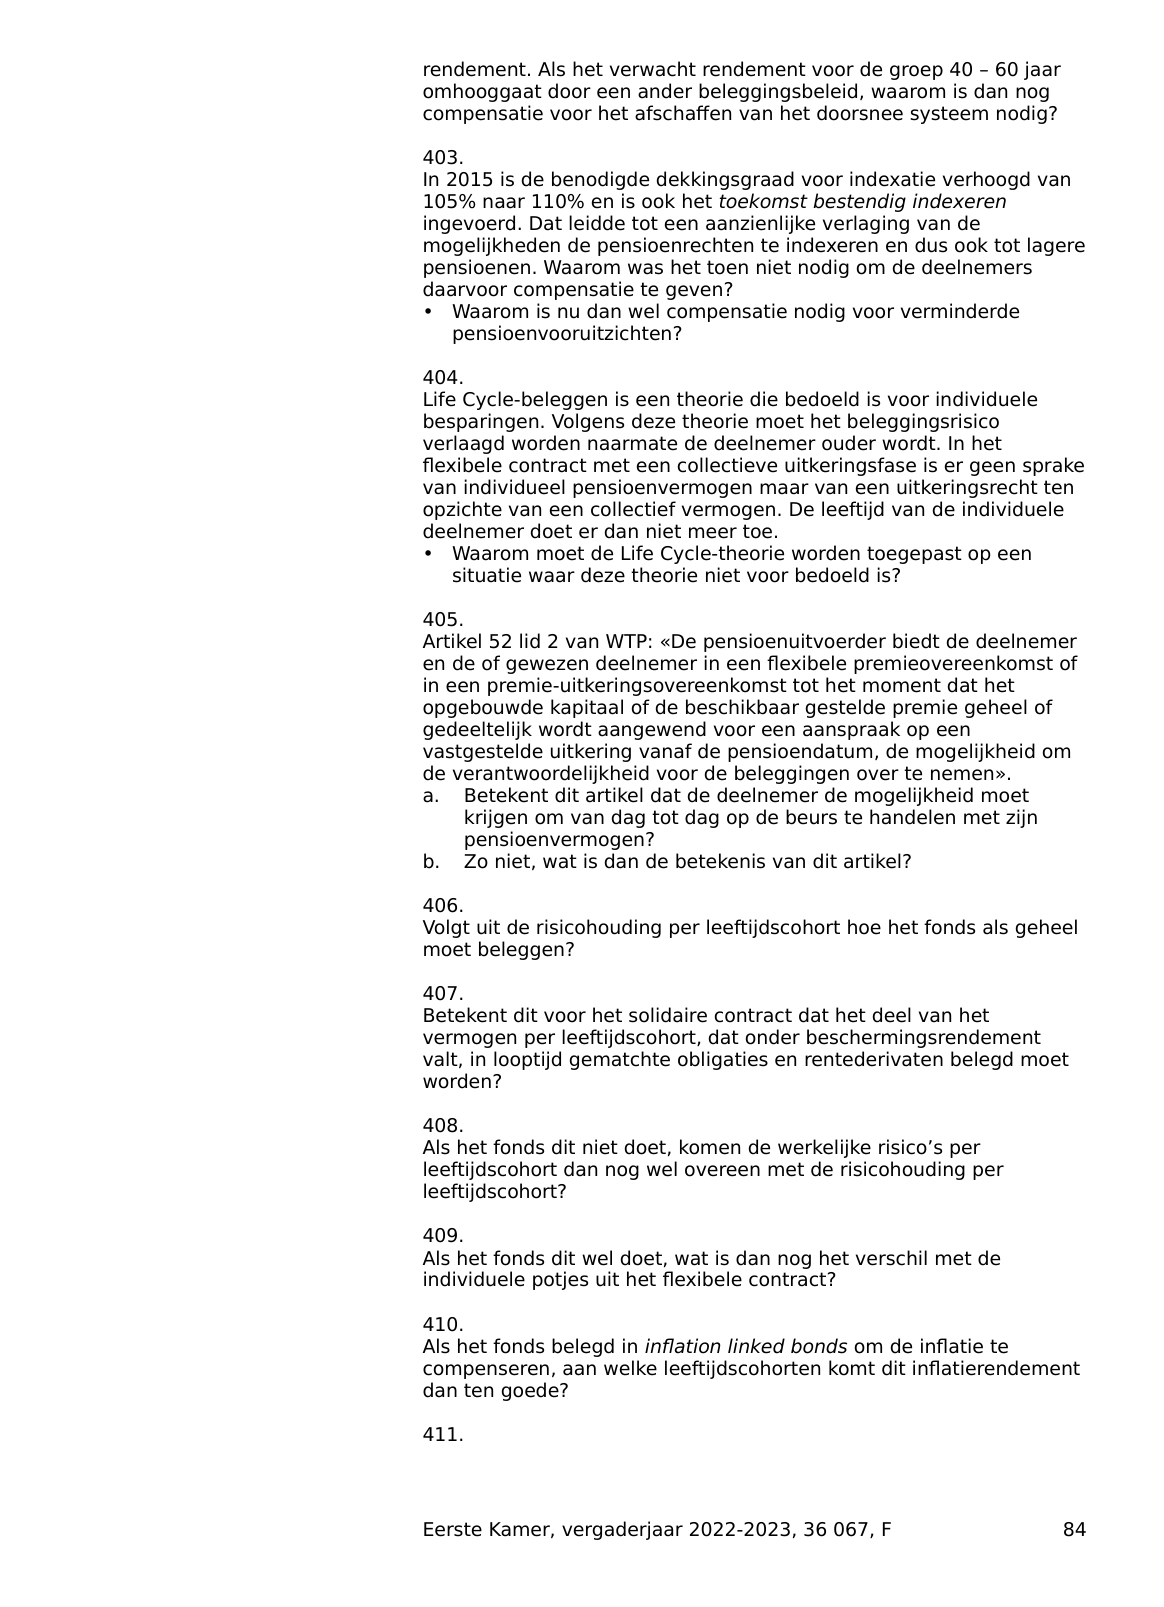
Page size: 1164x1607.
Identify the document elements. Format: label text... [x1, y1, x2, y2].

text 409. [422, 1225, 1087, 1247]
text 411. [422, 1424, 1087, 1446]
text Als het fonds dit niet doet, komen de werkelijke risico’s per leeftijdscohort dan nog wel overeen met de risicohouding per leeftijdscohort? [422, 1137, 1087, 1203]
text 407. [422, 983, 1087, 1005]
text • Waarom is nu dan wel compensatie nodig voor verminderde pensioenvooruitzichten? [422, 301, 1087, 345]
text Artikel 52 lid 2 van WTP: «De pensioenuitvoerder biedt de deelnemer en de of gewezen deelnemer in een flexibele premieovereenkomst of in een premie-uitkeringsovereenkomst tot het moment dat het opgebouwde kapitaal of de beschikbaar gestelde premie geheel of gedeeltelijk wordt aangewend voor een aanspraak op een vastgestelde uitkering vanaf de pensioendatum, de mogelijkheid om de verantwoordelijkheid voor de beleggingen over te nemen». [422, 631, 1087, 785]
text Als het fonds dit wel doet, wat is dan nog het verschil met de individuele potjes uit het flexibele contract? [422, 1247, 1087, 1291]
text b. Zo niet, wat is dan de betekenis van dit artikel? [422, 851, 1087, 873]
text rendement. Als het verwacht rendement voor de groep 40 – 60 jaar omhooggaat door een ander beleggingsbeleid, waarom is dan nog compensatie voor het afschaffen van het doorsnee systeem nodig? [422, 59, 1087, 125]
text 406. [422, 895, 1087, 917]
text Volgt uit de risicohouding per leeftijdscohort hoe het fonds als geheel moet beleggen? [422, 917, 1087, 961]
text In 2015 is de benodigde dekkingsgraad voor indexatie verhoogd van 105% naar 110% en is ook het toekomst bestendig indexeren ingevoerd. Dat leidde tot een aanzienlijke verlaging van de mogelijkheden de pensioenrechten te indexeren en dus ook tot lagere pensioenen. Waarom was het toen niet nodig om de deelnemers daarvoor compensatie te geven? [422, 169, 1087, 301]
text 405. [422, 609, 1087, 631]
text 410. [422, 1313, 1087, 1336]
text a. Betekent dit artikel dat de deelnemer de mogelijkheid moet krijgen om van dag tot dag op de beurs te handelen met zijn pensioenvermogen? [422, 785, 1087, 851]
text Betekent dit voor het solidaire contract dat het deel van het vermogen per leeftijdscohort, dat onder beschermingsrendement valt, in looptijd gematchte obligaties en rentederivaten belegd moet worden? [422, 1005, 1087, 1093]
text • Waarom moet de Life Cycle-theorie worden toegepast op een situatie waar deze theorie niet voor bedoeld is? [422, 543, 1087, 587]
text Als het fonds belegd in inflation linked bonds om de inflatie te compenseren, aan welke leeftijdscohorten komt dit inflatierendement dan ten goede? [422, 1336, 1087, 1401]
text 408. [422, 1115, 1087, 1137]
text 403. [422, 147, 1087, 169]
text Life Cycle-beleggen is een theorie die bedoeld is voor individuele besparingen. Volgens deze theorie moet het beleggingsrisico verlaagd worden naarmate de deelnemer ouder wordt. In het flexibele contract met een collectieve uitkeringsfase is er geen sprake van individueel pensioenvermogen maar van een uitkeringsrecht ten opzichte van een collectief vermogen. De leeftijd van de individuele deelnemer doet er dan niet meer toe. [422, 389, 1087, 543]
text 404. [422, 367, 1087, 389]
